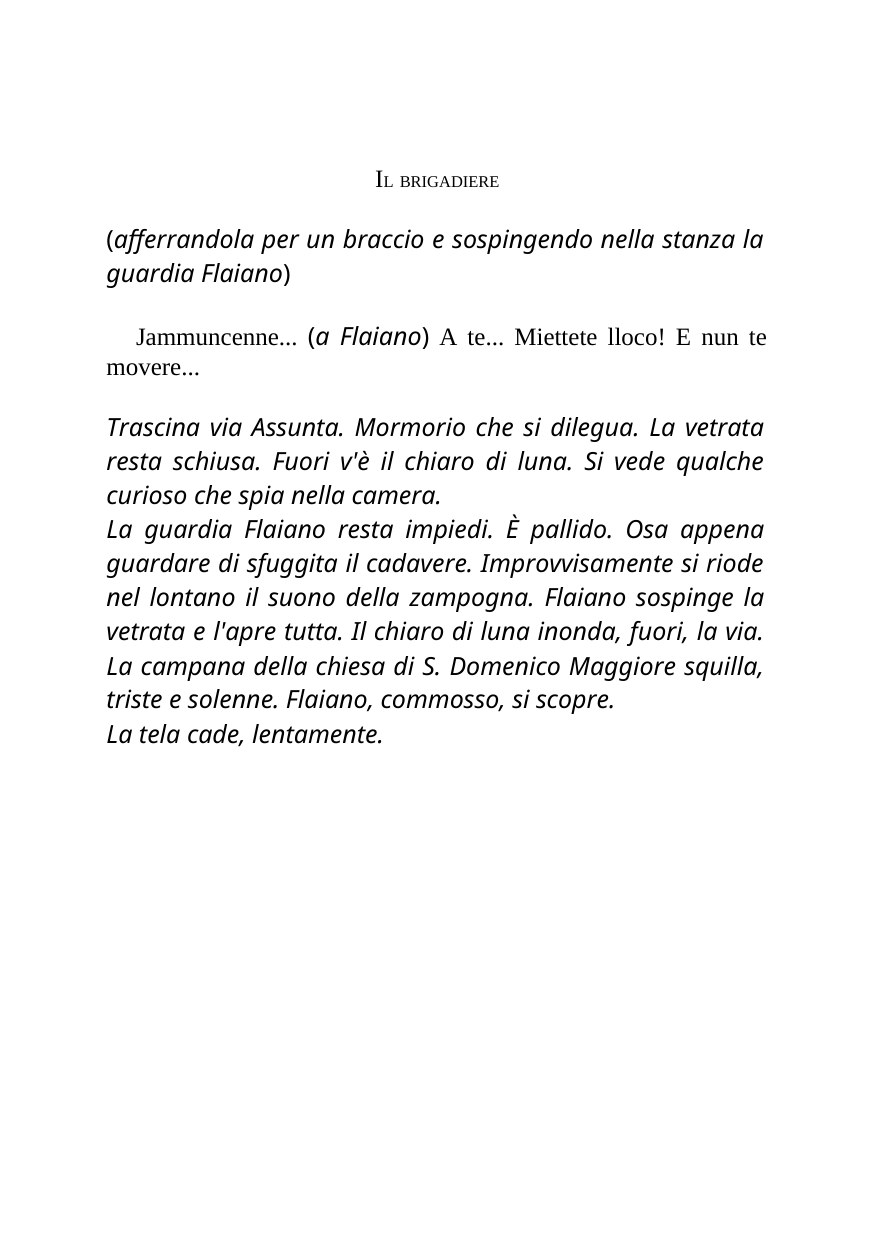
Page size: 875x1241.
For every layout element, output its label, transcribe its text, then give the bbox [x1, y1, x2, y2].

text La tela cade, lentamente. [106, 716, 768, 750]
text Trascina via Assunta. Mormorio che si dilegua. La vetrata resta schiusa. Fuori v'è il chiaro di luna. Si vede qualche curioso che spia nella camera. [106, 410, 768, 512]
text Jammuncenne... (a Flaiano) A te... Miettete lloco! E nun te movere... [106, 318, 768, 381]
text Il brigadiere [106, 164, 768, 192]
text La guardia Flaiano resta impiedi. È pallido. Osa appena guardare di sfuggita il cadavere. Improvvisamente si riode nel lontano il suono della zampogna. Flaiano sospinge la vetrata e l'apre tutta. Il chiaro di luna inonda, fuori, la via. La campana della chiesa di S. Domenico Maggiore squilla, triste e solenne. Flaiano, commosso, si scopre. [106, 512, 768, 716]
text (afferrandola per un braccio e sospingendo nella stanza la guardia Flaiano) [106, 221, 768, 289]
